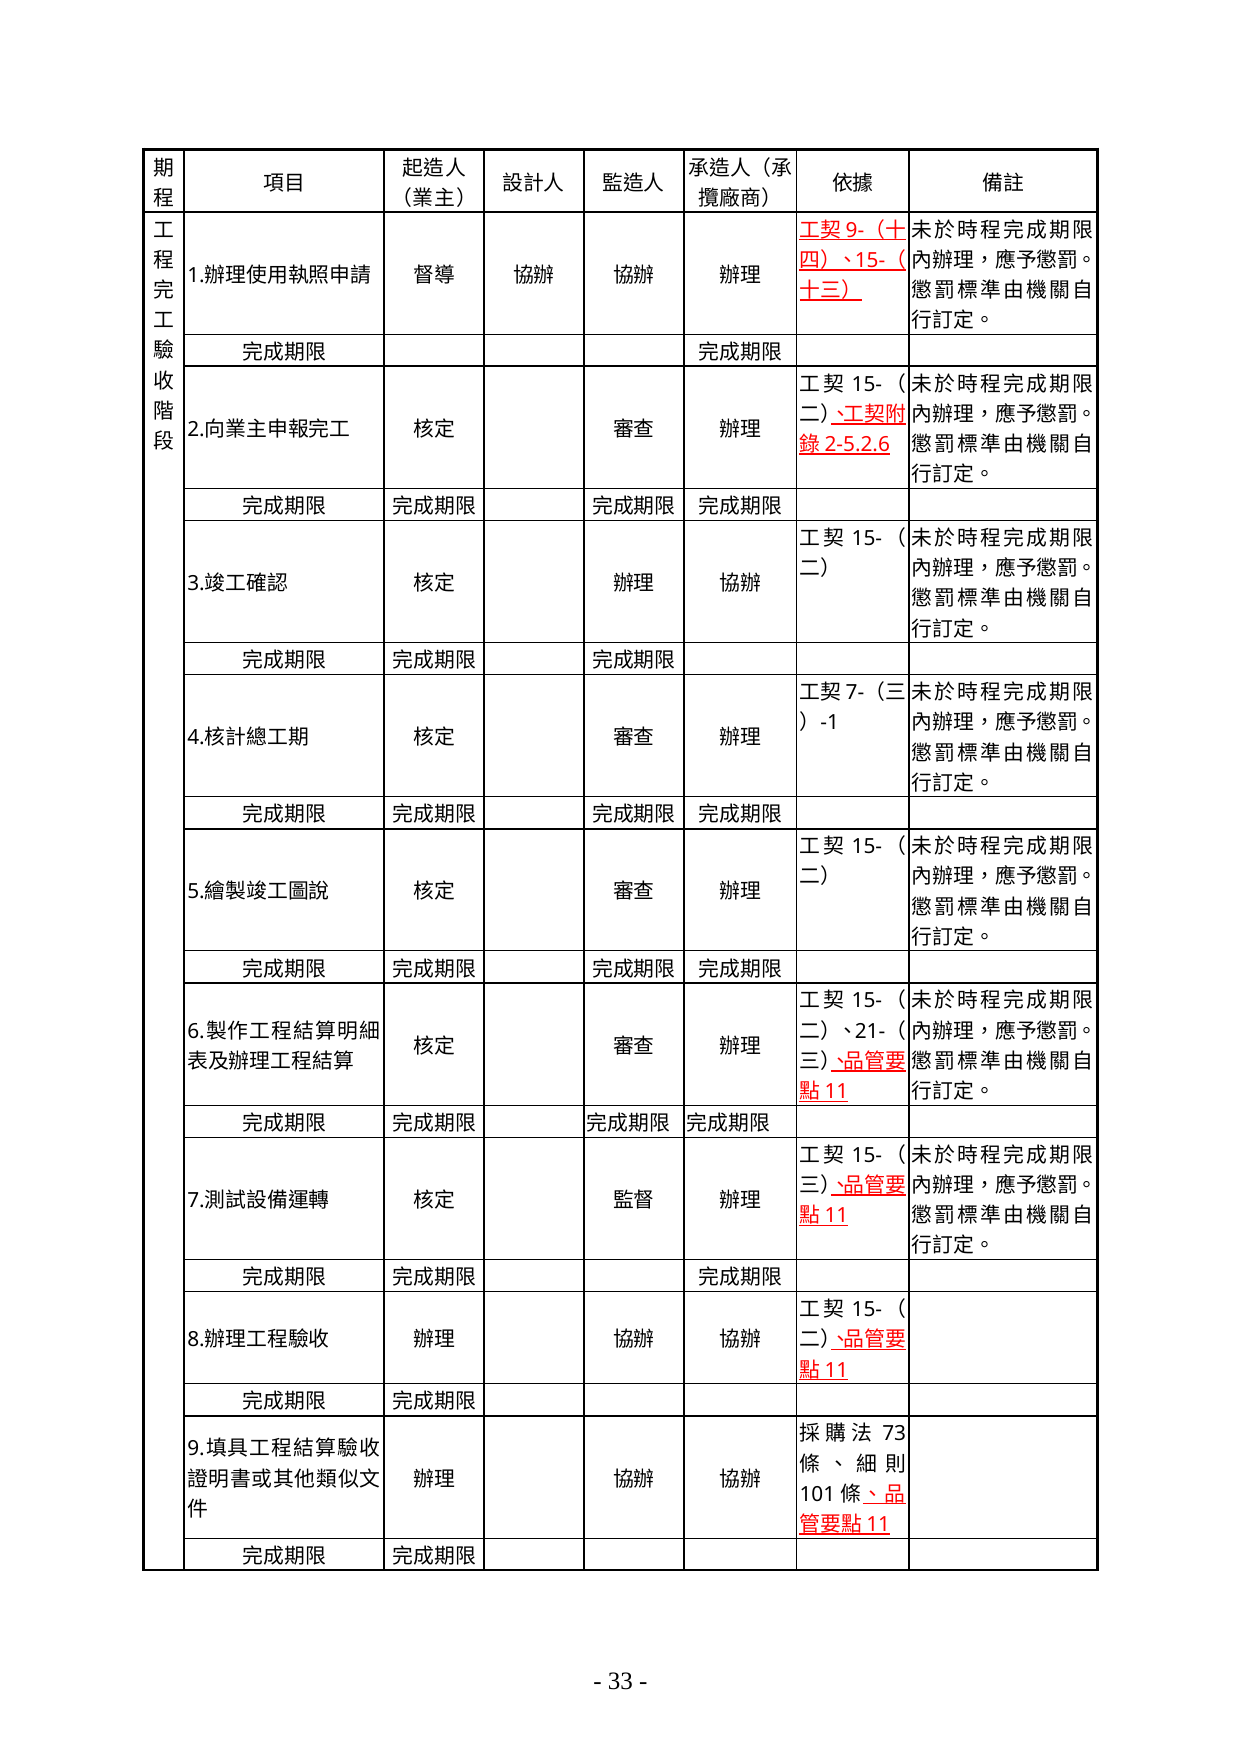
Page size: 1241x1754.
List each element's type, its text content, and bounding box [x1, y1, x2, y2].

table_cell 辦理 [585, 521, 683, 642]
table_cell 完成期限 [585, 1106, 683, 1137]
table_cell 審查 [585, 367, 683, 488]
table_header 承造人（承攬廠商） [685, 151, 796, 211]
table_cell 8.辦理工程驗收 [185, 1292, 383, 1383]
table_cell 工契15-（二）、品管要點11 [797, 1292, 908, 1383]
table_cell 工契15-（二） [797, 830, 908, 950]
table_cell 完成期限 [185, 951, 383, 982]
table_cell 核定 [385, 521, 483, 642]
table_cell 完成期限 [385, 1260, 483, 1291]
table_cell 未於時程完成期限內辦理，應予懲罰。 懲罰標準由機關自行訂定。 [910, 830, 1096, 950]
table_cell 辦理 [685, 830, 796, 950]
table_header 依據 [797, 151, 908, 211]
table_cell [485, 1539, 583, 1569]
table_cell 辦理 [385, 1292, 483, 1383]
table_cell 未於時程完成期限內辦理，應予懲罰。 懲罰標準由機關自行訂定。 [910, 1138, 1096, 1259]
table_cell [797, 797, 908, 828]
table_cell [797, 1106, 908, 1137]
table_cell [485, 1417, 583, 1538]
table_cell 完成期限 [685, 489, 796, 519]
table_cell 3.竣工確認 [185, 521, 383, 642]
table_header 起造人（業主） [385, 151, 483, 211]
table_cell 完成期限 [185, 1384, 383, 1415]
table_cell 協辦 [685, 521, 796, 642]
table_cell [910, 643, 1096, 674]
table_cell 完成期限 [385, 1106, 483, 1137]
table_cell [485, 1292, 583, 1383]
table_cell 完成期限 [585, 797, 683, 828]
table_cell 完成期限 [685, 335, 796, 365]
table_cell 審查 [585, 830, 683, 950]
table_cell [685, 1539, 796, 1569]
table_cell 核定 [385, 675, 483, 796]
table_cell [797, 335, 908, 365]
table_cell [910, 1384, 1096, 1415]
table_cell [585, 335, 683, 365]
table_cell 辦理 [685, 1138, 796, 1259]
table_cell 5.繪製竣工圖說 [185, 830, 383, 950]
table_cell [485, 1384, 583, 1415]
table_cell [485, 951, 583, 982]
table_cell [485, 797, 583, 828]
table_cell 協辦 [685, 1417, 796, 1538]
table_cell [485, 675, 583, 796]
table_cell [797, 643, 908, 674]
table_cell [585, 1384, 683, 1415]
table_cell 完成期限 [185, 1106, 383, 1137]
table_cell [485, 830, 583, 950]
table_cell 協辦 [585, 1417, 683, 1538]
table_cell [797, 489, 908, 519]
table_cell 核定 [385, 830, 483, 950]
table_cell 完成期限 [185, 335, 383, 365]
table_cell 協辦 [585, 213, 683, 334]
table_cell 1.辦理使用執照申請 [185, 213, 383, 334]
table_cell 辦理 [685, 675, 796, 796]
table_cell [485, 1106, 583, 1137]
table_cell [797, 1539, 908, 1569]
table_cell 辦理 [685, 367, 796, 488]
table_cell 工契15-（三）、品管要點11 [797, 1138, 908, 1259]
table_cell [910, 1106, 1096, 1137]
table_cell 完成期限 [685, 797, 796, 828]
table_header 設計人 [485, 151, 583, 211]
table_cell [910, 335, 1096, 365]
table_cell 完成期限 [185, 1539, 383, 1569]
table_cell 完成期限 [385, 1384, 483, 1415]
table_cell [910, 1260, 1096, 1291]
table_cell 採購法73條、細則101條、品管要點11 [797, 1417, 908, 1538]
table_cell 完成期限 [685, 1106, 796, 1137]
table_cell 工契15-（二） [797, 521, 908, 642]
table_cell 工契15-（二）、21-（三）、品管要點11 [797, 984, 908, 1105]
table_cell 完成期限 [185, 643, 383, 674]
table_cell 核定 [385, 984, 483, 1105]
table_cell 未於時程完成期限內辦理，應予懲罰。 懲罰標準由機關自行訂定。 [910, 675, 1096, 796]
table_cell 4.核計總工期 [185, 675, 383, 796]
table_cell 工契9-（十四）、15-（十三） [797, 213, 908, 334]
table_header 項目 [185, 151, 383, 211]
table_cell [385, 335, 483, 365]
table_cell 2.向業主申報完工 [185, 367, 383, 488]
table_cell [585, 1539, 683, 1569]
table_cell [485, 367, 583, 488]
table_cell [485, 521, 583, 642]
table_cell 未於時程完成期限內辦理，應予懲罰。 懲罰標準由機關自行訂定。 [910, 213, 1096, 334]
table_cell [685, 1384, 796, 1415]
table_cell 協辦 [585, 1292, 683, 1383]
table_cell 9.填具工程結算驗收證明書或其他類似文件 [185, 1417, 383, 1538]
table_cell 未於時程完成期限內辦理，應予懲罰。 懲罰標準由機關自行訂定。 [910, 521, 1096, 642]
table_cell 審查 [585, 984, 683, 1105]
table_cell [485, 1138, 583, 1259]
table_cell 完成期限 [385, 643, 483, 674]
table_cell 核定 [385, 367, 483, 488]
table_cell 完成期限 [185, 797, 383, 828]
table_cell 審查 [585, 675, 683, 796]
table_cell 完成期限 [585, 951, 683, 982]
table_cell [910, 1417, 1096, 1538]
table_cell [910, 1292, 1096, 1383]
table_cell 完成期限 [385, 489, 483, 519]
table_cell 工程完工驗收階段 [145, 213, 183, 1569]
table_cell [685, 643, 796, 674]
table_cell 辦理 [385, 1417, 483, 1538]
table_cell 核定 [385, 1138, 483, 1259]
table_cell 完成期限 [585, 489, 683, 519]
table_header 監造人 [585, 151, 683, 211]
table_cell [485, 984, 583, 1105]
table_cell [797, 951, 908, 982]
table_cell 未於時程完成期限內辦理，應予懲罰。 懲罰標準由機關自行訂定。 [910, 984, 1096, 1105]
table_cell 7.測試設備運轉 [185, 1138, 383, 1259]
table_cell 完成期限 [385, 951, 483, 982]
table_cell 完成期限 [185, 489, 383, 519]
table_cell [797, 1260, 908, 1291]
table_cell [910, 951, 1096, 982]
table_cell [585, 1260, 683, 1291]
table_cell [797, 1384, 908, 1415]
table_cell [910, 797, 1096, 828]
table_cell 監督 [585, 1138, 683, 1259]
table_cell 完成期限 [585, 643, 683, 674]
table_header 備註 [910, 151, 1096, 211]
table_cell 完成期限 [385, 797, 483, 828]
table_cell 工契7-（三）-1 [797, 675, 908, 796]
table_cell 完成期限 [385, 1539, 483, 1569]
table_cell 協辦 [485, 213, 583, 334]
table_cell 完成期限 [685, 951, 796, 982]
table_cell 完成期限 [185, 1260, 383, 1291]
table_cell 督導 [385, 213, 483, 334]
table_cell [485, 335, 583, 365]
table_cell [485, 643, 583, 674]
table_cell 辦理 [685, 984, 796, 1105]
table_cell [910, 1539, 1096, 1569]
table_cell 6.製作工程結算明細表及辦理工程結算 [185, 984, 383, 1105]
table_cell 辦理 [685, 213, 796, 334]
table_cell 完成期限 [685, 1260, 796, 1291]
table_cell [485, 1260, 583, 1291]
table_cell 工契15-（二）、工契附錄2-5.2.6 [797, 367, 908, 488]
table_cell [485, 489, 583, 519]
table_cell 未於時程完成期限內辦理，應予懲罰。 懲罰標準由機關自行訂定。 [910, 367, 1096, 488]
table_header 期程 [145, 151, 183, 211]
table_cell 協辦 [685, 1292, 796, 1383]
table_cell [910, 489, 1096, 519]
